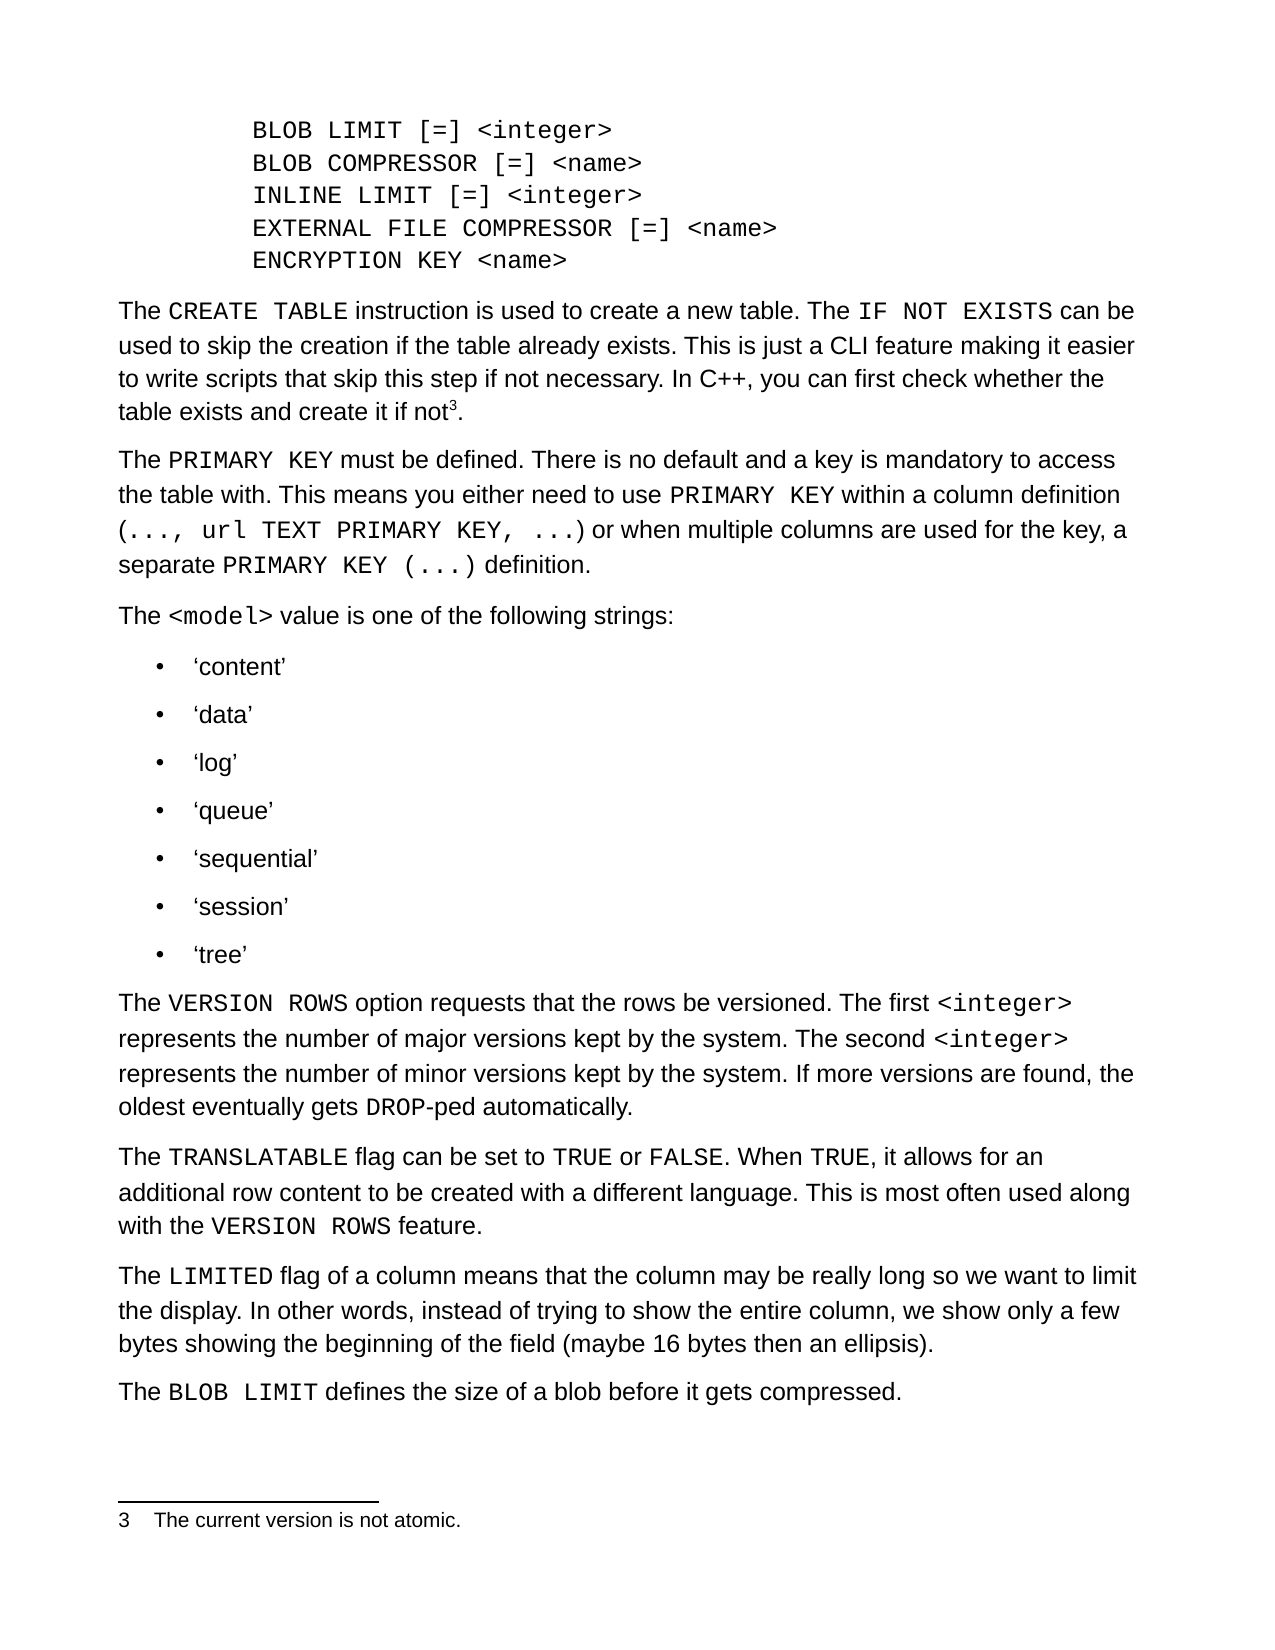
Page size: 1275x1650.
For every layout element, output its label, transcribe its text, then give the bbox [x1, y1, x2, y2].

text The TRANSLATABLE flag can be set to TRUE or FALSE. When TRUE, it allows for an additional row content to be created with a different language. This is most often used along with the VERSION ROWS feature. [118, 1142, 1157, 1242]
text The <model> value is one of the following strings: [118, 601, 1157, 632]
list ‘content’ [156, 652, 1157, 680]
text The LIMITED flag of a column means that the column may be really long so we want to limit the display. In other words, instead of trying to show the entire column, we show only a few bytes showing the beginning of the field (maybe 16 bytes then an ellipsis). [118, 1261, 1157, 1358]
text The CREATE TABLE instruction is used to create a new table. The IF NOT EXISTS can be used to skip the creation if the table already exists. This is just a CLI feature making it easier to write scripts that skip this step if not necessary. In C++, you can first check whether the table exists and create it if not. [118, 296, 1157, 426]
text The VERSION ROWS option requests that the rows be versioned. The first <integer> represents the number of major versions kept by the system. The second <integer> represents the number of minor versions kept by the system. If more versions are found, the oldest eventually gets DROP-ped automatically. [118, 988, 1157, 1123]
text The BLOB LIMIT defines the size of a blob before it gets compressed. [118, 1377, 1157, 1408]
list ‘data’ [156, 700, 1157, 728]
text BLOB LIMIT [=] <integer> BLOB COMPRESSOR [=] <name> INLINE LIMIT [=] <integer> EXTERNAL FILE COMPRESSOR [=] <name> ENCRYPTION KEY <name> [192, 118, 1157, 276]
list ‘tree’ [156, 940, 1157, 969]
list ‘queue’ [156, 796, 1157, 825]
text The PRIMARY KEY must be defined. There is no default and a key is mandatory to access the table with. This means you either need to use PRIMARY KEY within a column definition (..., url TEXT PRIMARY KEY, ...) or when multiple columns are used for the key, a separate PRIMARY KEY (...) definition. [118, 445, 1157, 581]
text The current version is not atomic. [118, 1508, 1157, 1532]
list ‘sequential’ [156, 844, 1157, 873]
list ‘log’ [156, 748, 1157, 777]
list ‘session’ [156, 892, 1157, 921]
